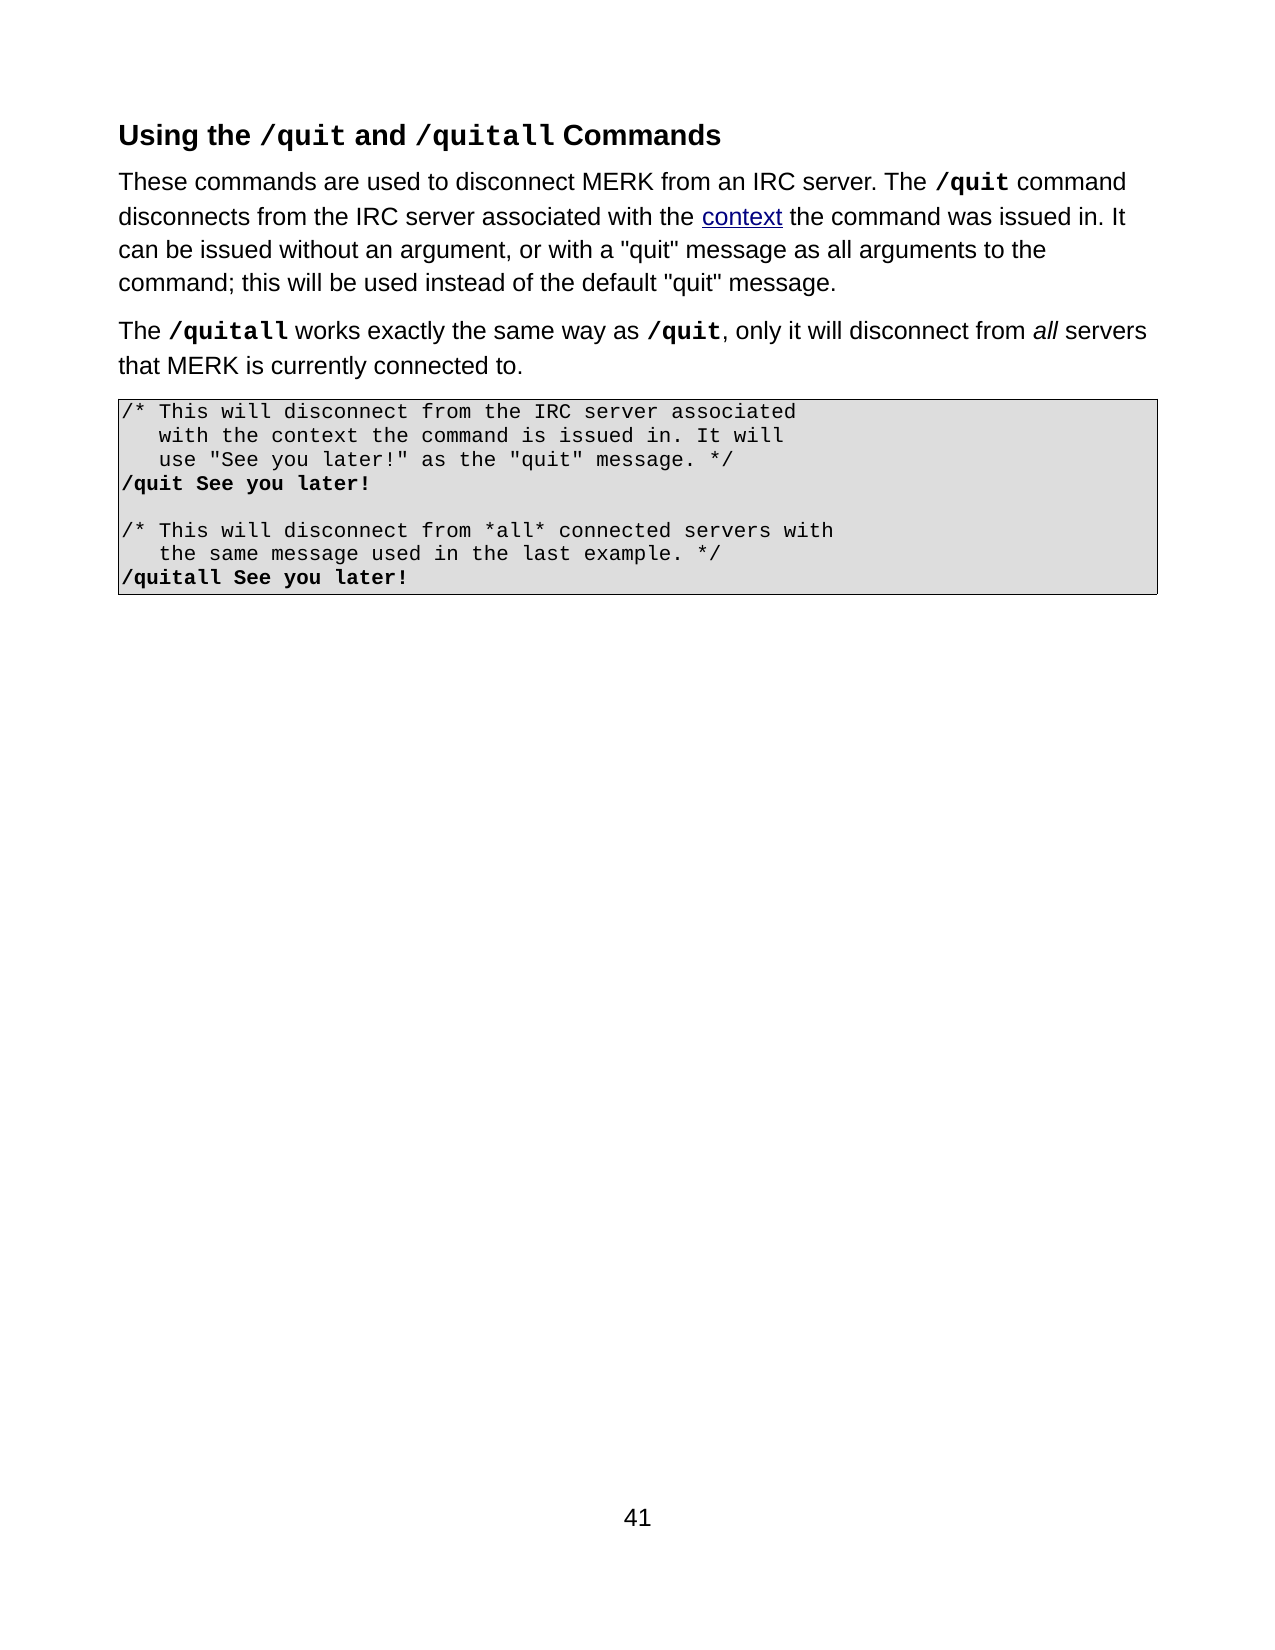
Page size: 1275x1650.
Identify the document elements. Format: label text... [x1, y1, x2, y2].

text The /quitall works exactly the same way as /quit, only it will disconnect from all servers that MERK is currently connected to. [118, 316, 1157, 379]
text These commands are used to disconnect MERK from an IRC server. The /quit command disconnects from the IRC server associated with the context the command was issued in. It can be issued without an argument, or with a "quit" message as all arguments to the command; this will be used instead of the default "quit" message. [118, 167, 1157, 297]
subtitle Using the /quit and /quitall Commands [118, 118, 1157, 154]
table_header /* This will disconnect from the IRC server associated with the context the command is issued in. It will use "See you later!" as the "quit" message. */ /quit See you later! /* This will disconnect from *all* connected servers with the same message used in the last example. */ /quitall See you later! [119, 400, 1157, 594]
